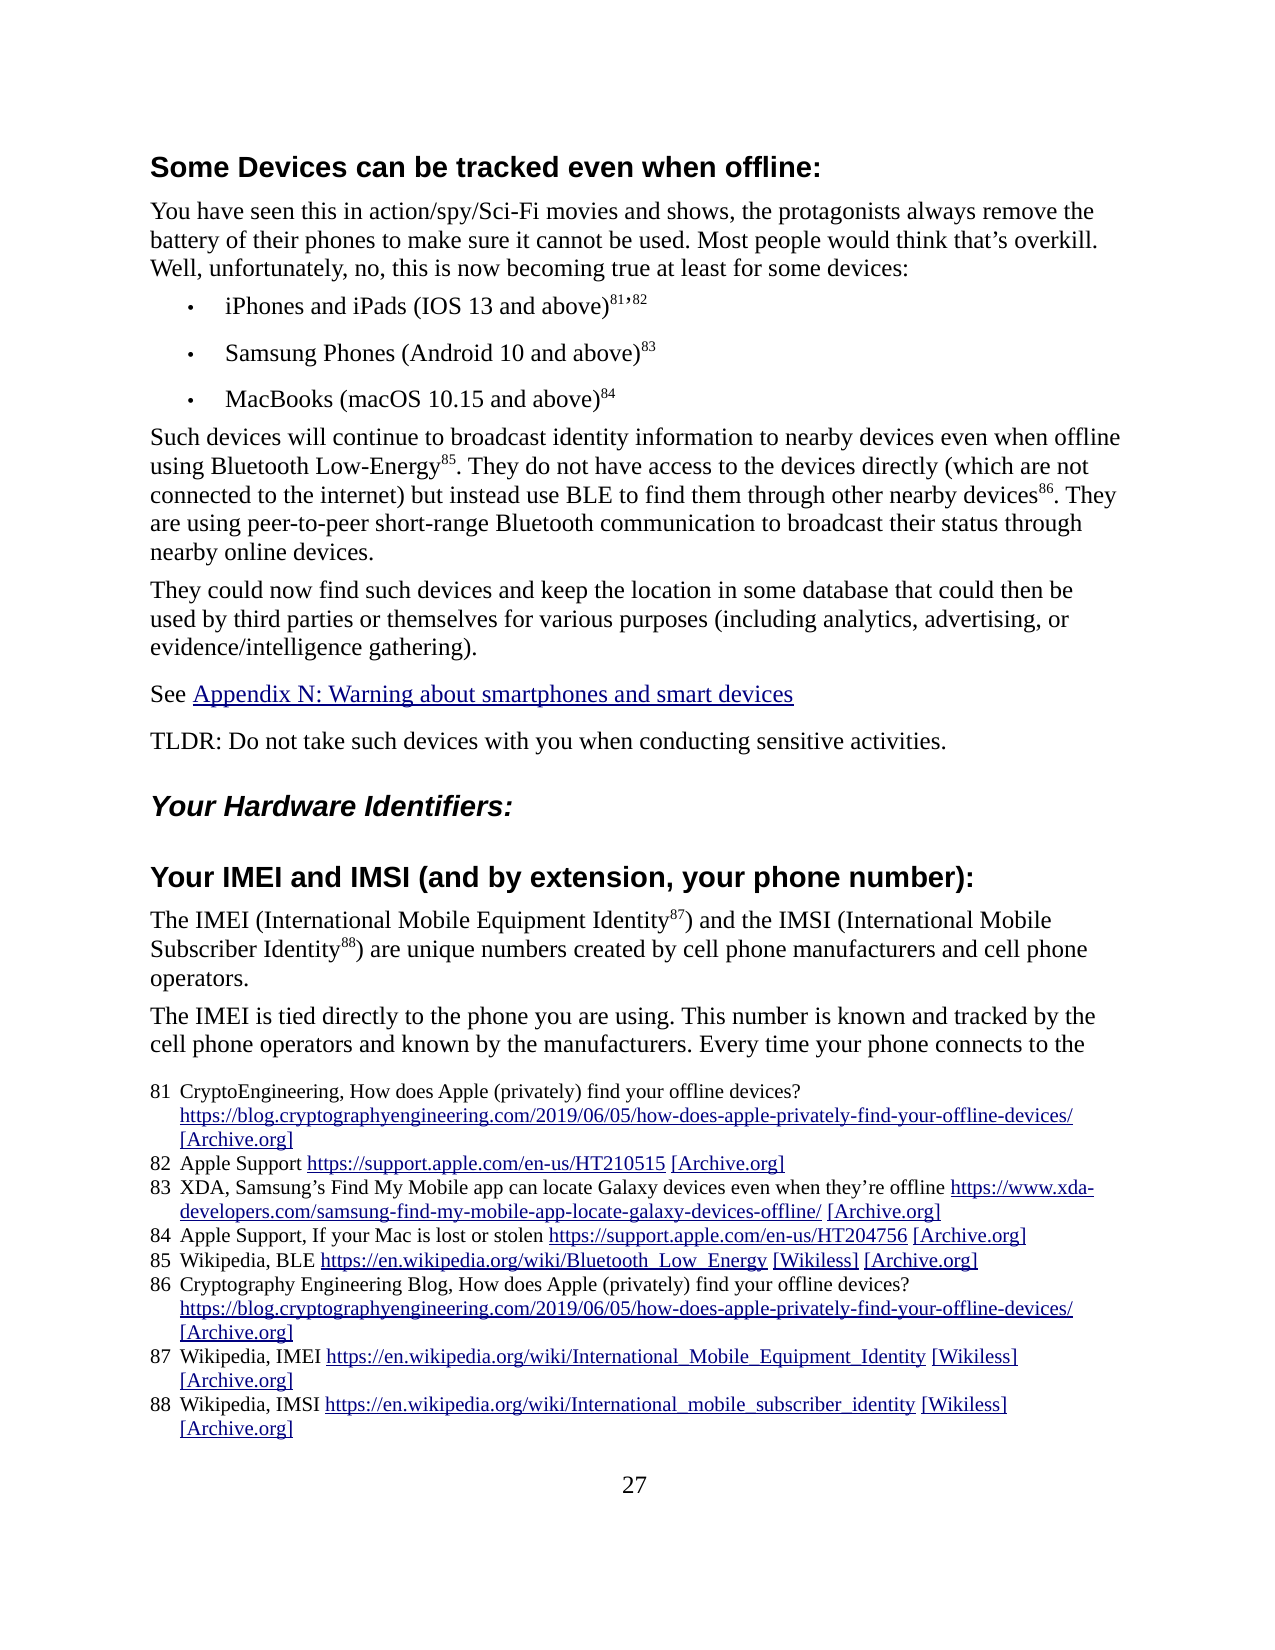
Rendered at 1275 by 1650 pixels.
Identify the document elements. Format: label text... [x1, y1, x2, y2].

text Such devices will continue to broadcast identity information to nearby devices even when offline using Bluetooth Low-Energy. They do not have access to the devices directly (which are not connected to the internet) but instead use BLE to find them through other nearby devices. They are using peer-to-peer short-range Bluetooth communication to broadcast their status through nearby online devices. [150, 422, 1125, 566]
subtitle Some Devices can be tracked even when offline: [150, 150, 1125, 183]
subtitle Your Hardware Identifiers: [150, 788, 1125, 822]
text You have seen this in action/spy/Sci-Fi movies and shows, the protagonists always remove the battery of their phones to make sure it cannot be used. Most people would think that’s overkill. Well, unfortunately, no, this is now becoming true at least for some devices: [150, 196, 1125, 282]
list Apple Support, If your Mac is lost or stolen https://support.apple.com/en-us/HT204756 [Archive.org] [150, 1223, 1125, 1247]
list Apple Support https://support.apple.com/en-us/HT210515 [Archive.org] [150, 1151, 1125, 1175]
list Samsung Phones (Android 10 and above) [187, 338, 1125, 367]
text Cryptography Engineering Blog, How does Apple (privately) find your offline devices? https://blog.cryptographyengineering.com/2019/06/05/how-does-apple-privately-find-your-offline-devices/ [Archive.org] [150, 1272, 1125, 1344]
text Wikipedia, BLE https://en.wikipedia.org/wiki/Bluetooth_Low_Energy [Wikiless] [Archive.org] [150, 1247, 1125, 1272]
text Wikipedia, IMSI https://en.wikipedia.org/wiki/International_mobile_subscriber_identity [Wikiless] [Archive.org] [150, 1392, 1125, 1440]
list iPhones and iPads (IOS 13 and above)’ [187, 291, 1125, 320]
list XDA, Samsung’s Find My Mobile app can locate Galaxy devices even when they’re offline https://www.xda-developers.com/samsung-find-my-mobile-app-locate-galaxy-devices-offline/ [Archive.org] [150, 1175, 1125, 1223]
subtitle Your IMEI and IMSI (and by extension, your phone number): [150, 859, 1125, 893]
list MacBooks (macOS 10.15 and above) [187, 384, 1125, 413]
text The IMEI (International Mobile Equipment Identity) and the IMSI (International Mobile Subscriber Identity) are unique numbers created by cell phone manufacturers and cell phone operators. [150, 906, 1125, 992]
text They could now find such devices and keep the location in some database that could then be used by third parties or themselves for various purposes (including analytics, advertising, or evidence/intelligence gathering). [150, 575, 1125, 661]
list CryptoEngineering, How does Apple (privately) find your offline devices? https://blog.cryptographyengineering.com/2019/06/05/how-does-apple-privately-find-your-offline-devices/ [Archive.org] [150, 1079, 1125, 1151]
text TLDR: Do not take such devices with you when conducting sensitive activities. [150, 726, 1125, 754]
text See Appendix N: Warning about smartphones and smart devices [150, 679, 1125, 708]
text The IMEI is tied directly to the phone you are using. This number is known and tracked by the cell phone operators and known by the manufacturers. Every time your phone connects to the [150, 1001, 1125, 1058]
text Wikipedia, IMEI https://en.wikipedia.org/wiki/International_Mobile_Equipment_Identity [Wikiless] [Archive.org] [150, 1344, 1125, 1392]
